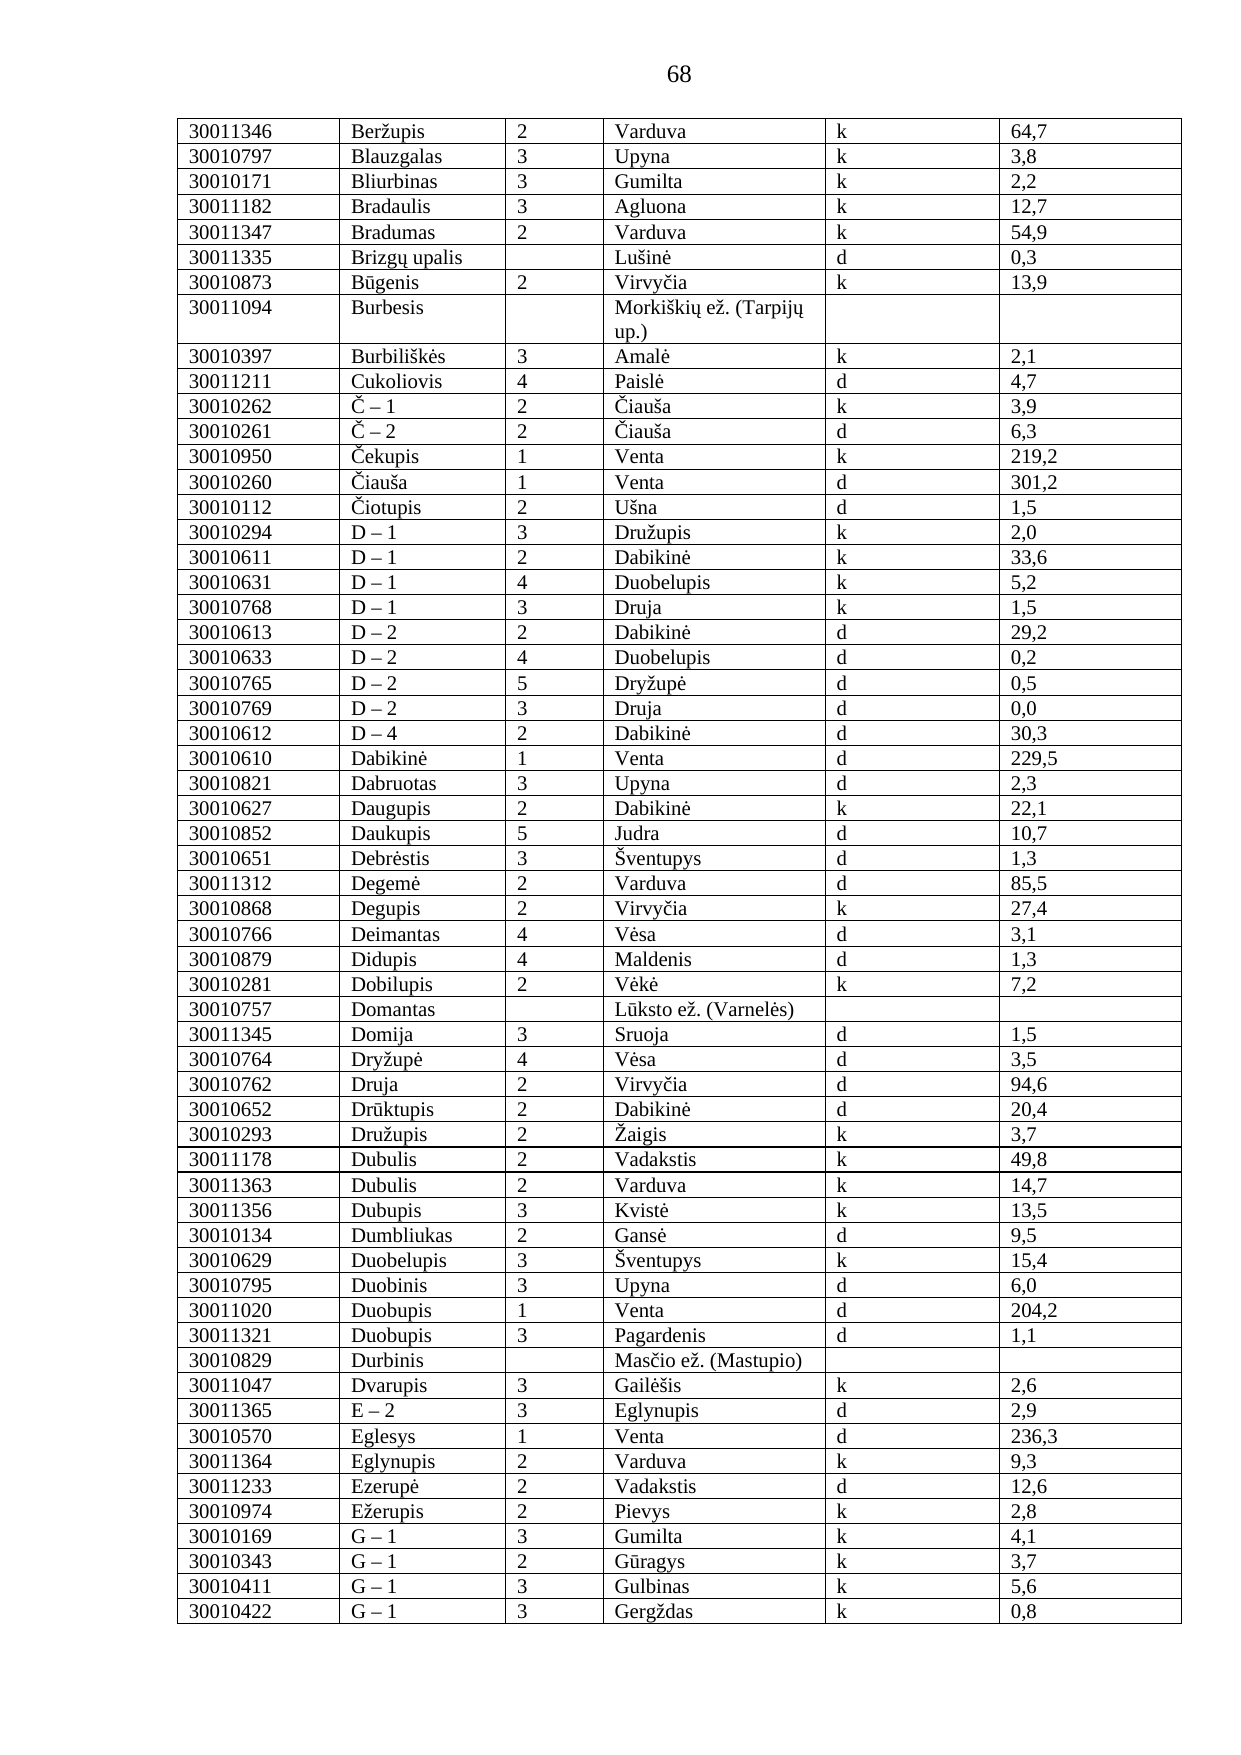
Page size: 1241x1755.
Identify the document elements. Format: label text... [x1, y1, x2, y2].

table_cell Venta [604, 746, 825, 770]
table_cell Dryžupė [604, 670, 825, 694]
table_cell 2 [506, 620, 603, 644]
table_cell 2 [506, 1474, 603, 1498]
table_cell 3 [506, 1323, 603, 1347]
table_cell k [826, 220, 999, 244]
table_cell 3 [506, 595, 603, 619]
table_cell Gansė [604, 1223, 825, 1247]
table_cell 1,3 [1000, 846, 1181, 870]
table_cell [1000, 997, 1181, 1021]
table_cell 30010769 [178, 696, 339, 719]
table_cell 30,3 [1000, 721, 1181, 745]
table_cell 30011233 [178, 1474, 339, 1498]
table_cell d [826, 495, 999, 519]
table_cell k [826, 1499, 999, 1523]
table_cell 3,9 [1000, 394, 1181, 418]
table_cell 30010570 [178, 1424, 339, 1448]
table_cell Virvyčia [604, 896, 825, 920]
table_cell d [826, 369, 999, 393]
table_cell Dabikinė [604, 620, 825, 644]
table_cell d [826, 1474, 999, 1498]
table_cell 2 [506, 1173, 603, 1197]
table_cell d [826, 620, 999, 644]
table_cell 4 [506, 570, 603, 594]
table_cell 30011321 [178, 1323, 339, 1347]
table_cell Beržupis [340, 119, 505, 143]
table_cell Dabikinė [604, 545, 825, 569]
table_cell Venta [604, 470, 825, 494]
table_cell [1000, 1348, 1181, 1372]
table_cell 2 [506, 1449, 603, 1473]
table_cell d [826, 670, 999, 694]
table_cell 2 [506, 1148, 603, 1171]
table_cell G – 1 [340, 1574, 505, 1598]
table_cell 30010795 [178, 1273, 339, 1297]
table_cell [826, 295, 999, 343]
table_cell Debrėstis [340, 846, 505, 870]
table_cell 30010397 [178, 344, 339, 368]
table_cell 3 [506, 1524, 603, 1548]
table_cell Didupis [340, 947, 505, 971]
table_cell 2 [506, 119, 603, 143]
table_cell Ušna [604, 495, 825, 519]
table_cell 94,6 [1000, 1072, 1181, 1096]
table_cell 1,5 [1000, 595, 1181, 619]
table_cell 27,4 [1000, 896, 1181, 920]
table_cell Čiauša [604, 394, 825, 418]
table_cell Virvyčia [604, 1072, 825, 1096]
table_cell 2 [506, 1072, 603, 1096]
table_cell 30010768 [178, 595, 339, 619]
table_cell 12,7 [1000, 195, 1181, 218]
table_cell 2 [506, 972, 603, 996]
table_cell k [826, 169, 999, 193]
table_cell [826, 997, 999, 1021]
table_cell 204,2 [1000, 1298, 1181, 1322]
table_cell Eglesys [340, 1424, 505, 1448]
table_cell Morkiškių ež. (Tarpijų up.) [604, 295, 825, 343]
table_cell k [826, 119, 999, 143]
table_cell k [826, 394, 999, 418]
table_cell Ezerupė [340, 1474, 505, 1498]
table_cell Pievys [604, 1499, 825, 1523]
table_cell 20,4 [1000, 1097, 1181, 1121]
table_cell [506, 997, 603, 1021]
table_cell d [826, 771, 999, 795]
table_cell 54,9 [1000, 220, 1181, 244]
table_cell 2 [506, 896, 603, 920]
table_cell 7,2 [1000, 972, 1181, 996]
table_cell d [826, 645, 999, 669]
table_cell Bradaulis [340, 195, 505, 218]
table_cell 2 [506, 1122, 603, 1146]
table_cell Dabikinė [604, 1097, 825, 1121]
table_cell D – 2 [340, 645, 505, 669]
table_cell D – 1 [340, 570, 505, 594]
table_cell 3 [506, 846, 603, 870]
table_cell k [826, 195, 999, 218]
table_cell 30010611 [178, 545, 339, 569]
table_cell Durbinis [340, 1348, 505, 1372]
table_cell Druja [604, 595, 825, 619]
table_cell 3 [506, 195, 603, 218]
table_cell 4 [506, 921, 603, 946]
table_cell 0,5 [1000, 670, 1181, 694]
table_cell Šventupys [604, 846, 825, 870]
table_cell 1 [506, 1424, 603, 1448]
table_cell 4 [506, 1047, 603, 1071]
table_cell Čekupis [340, 445, 505, 468]
table_cell 2 [506, 871, 603, 895]
table_cell 30010631 [178, 570, 339, 594]
table_cell Duobelupis [604, 645, 825, 669]
table_cell Dabruotas [340, 771, 505, 795]
table_cell 5 [506, 821, 603, 845]
table_cell G – 1 [340, 1549, 505, 1573]
table_cell 219,2 [1000, 445, 1181, 468]
table_cell 30010765 [178, 670, 339, 694]
table_cell Maldenis [604, 947, 825, 971]
table_cell Pagardenis [604, 1323, 825, 1347]
table_cell 22,1 [1000, 796, 1181, 820]
table_cell Daukupis [340, 821, 505, 845]
table_cell Gumilta [604, 169, 825, 193]
table_cell Varduva [604, 119, 825, 143]
table_cell 3 [506, 1273, 603, 1297]
table_cell 30010293 [178, 1122, 339, 1146]
table_cell 2 [506, 1223, 603, 1247]
table_cell 30010950 [178, 445, 339, 468]
table_cell 4,7 [1000, 369, 1181, 393]
table_cell 30010281 [178, 972, 339, 996]
table_cell Blauzgalas [340, 144, 505, 168]
table_cell Domija [340, 1022, 505, 1046]
table_cell 33,6 [1000, 545, 1181, 569]
table_cell 4,1 [1000, 1524, 1181, 1548]
table_cell d [826, 1072, 999, 1096]
table_cell Gūragys [604, 1549, 825, 1573]
table_cell Č – 2 [340, 419, 505, 443]
table_cell Družupis [340, 1122, 505, 1146]
table_cell k [826, 520, 999, 544]
table_cell k [826, 344, 999, 368]
table_cell k [826, 1148, 999, 1171]
table_cell Duobelupis [340, 1248, 505, 1272]
table_cell 3,1 [1000, 921, 1181, 946]
table_cell Virvyčia [604, 270, 825, 294]
table_cell 30011335 [178, 245, 339, 269]
table_cell Masčio ež. (Mastupio) [604, 1348, 825, 1372]
table_cell [506, 245, 603, 269]
table_cell k [826, 1449, 999, 1473]
table_cell Paislė [604, 369, 825, 393]
table_cell 2,2 [1000, 169, 1181, 193]
table_cell 2,0 [1000, 520, 1181, 544]
table_cell Duobelupis [604, 570, 825, 594]
table_cell Čiotupis [340, 495, 505, 519]
table_cell 6,0 [1000, 1273, 1181, 1297]
table_cell d [826, 871, 999, 895]
table_cell d [826, 419, 999, 443]
table_cell D – 4 [340, 721, 505, 745]
table_cell k [826, 1599, 999, 1623]
table_cell d [826, 746, 999, 770]
table_cell k [826, 570, 999, 594]
table_cell 0,0 [1000, 696, 1181, 719]
table_cell Kvistė [604, 1198, 825, 1222]
table_cell d [826, 470, 999, 494]
table_cell 2,3 [1000, 771, 1181, 795]
table_cell 2 [506, 1549, 603, 1573]
table_cell 30010852 [178, 821, 339, 845]
table_cell Gulbinas [604, 1574, 825, 1598]
table_cell 30010112 [178, 495, 339, 519]
table_cell 3 [506, 1574, 603, 1598]
table_cell Vėsa [604, 1047, 825, 1071]
table_cell Cukoliovis [340, 369, 505, 393]
table_cell d [826, 1424, 999, 1448]
table_cell k [826, 896, 999, 920]
table_cell 13,5 [1000, 1198, 1181, 1222]
table_cell Daugupis [340, 796, 505, 820]
table_cell Družupis [604, 520, 825, 544]
table_cell Eglynupis [604, 1399, 825, 1422]
table_cell 3,8 [1000, 144, 1181, 168]
table_cell 30010610 [178, 746, 339, 770]
table_cell k [826, 445, 999, 468]
table_cell D – 1 [340, 545, 505, 569]
table_cell Gailėšis [604, 1373, 825, 1397]
table_cell 4 [506, 947, 603, 971]
table_cell Upyna [604, 771, 825, 795]
table_cell 2,8 [1000, 1499, 1181, 1523]
table_cell 30010974 [178, 1499, 339, 1523]
table_cell 1,1 [1000, 1323, 1181, 1347]
table_cell 30010343 [178, 1549, 339, 1573]
table_cell Degemė [340, 871, 505, 895]
table_cell 30010829 [178, 1348, 339, 1372]
table_cell 30010651 [178, 846, 339, 870]
table_cell 3 [506, 1198, 603, 1222]
table_cell 30011312 [178, 871, 339, 895]
table_cell 29,2 [1000, 620, 1181, 644]
table_cell 3 [506, 696, 603, 719]
table_cell k [826, 972, 999, 996]
table_cell 30010821 [178, 771, 339, 795]
table_cell 229,5 [1000, 746, 1181, 770]
table_cell Žaigis [604, 1122, 825, 1146]
table_cell Varduva [604, 871, 825, 895]
table_cell 85,5 [1000, 871, 1181, 895]
table_cell 30011182 [178, 195, 339, 218]
table_cell 30011211 [178, 369, 339, 393]
table_cell 6,3 [1000, 419, 1181, 443]
table_cell Upyna [604, 1273, 825, 1297]
table_cell D – 2 [340, 620, 505, 644]
table_cell d [826, 1047, 999, 1071]
table_cell 2 [506, 1097, 603, 1121]
table_cell Gumilta [604, 1524, 825, 1548]
table_cell 2 [506, 1499, 603, 1523]
table_cell 30010411 [178, 1574, 339, 1598]
table_cell 30011345 [178, 1022, 339, 1046]
table_cell d [826, 721, 999, 745]
table_cell 3 [506, 344, 603, 368]
table_cell 236,3 [1000, 1424, 1181, 1448]
table_cell 30010260 [178, 470, 339, 494]
table_cell k [826, 270, 999, 294]
table_cell 3,7 [1000, 1122, 1181, 1146]
table_cell 30011347 [178, 220, 339, 244]
table_cell Vadakstis [604, 1148, 825, 1171]
table_cell 30010868 [178, 896, 339, 920]
table_cell [506, 1348, 603, 1372]
table_cell Domantas [340, 997, 505, 1021]
table_cell D – 2 [340, 696, 505, 719]
table_cell Dabikinė [340, 746, 505, 770]
table_cell k [826, 1373, 999, 1397]
table_cell 3 [506, 1373, 603, 1397]
table_cell Ežerupis [340, 1499, 505, 1523]
table_cell d [826, 1022, 999, 1046]
table_cell E – 2 [340, 1399, 505, 1422]
table_cell 5,2 [1000, 570, 1181, 594]
table_cell 30011364 [178, 1449, 339, 1473]
table_cell Dvarupis [340, 1373, 505, 1397]
table_cell d [826, 1097, 999, 1121]
table_cell k [826, 1122, 999, 1146]
table_cell k [826, 1198, 999, 1222]
table_cell 12,6 [1000, 1474, 1181, 1498]
table_cell Deimantas [340, 921, 505, 946]
table_cell d [826, 846, 999, 870]
table_cell d [826, 921, 999, 946]
table_cell 30010764 [178, 1047, 339, 1071]
table_cell k [826, 1549, 999, 1573]
table_cell Judra [604, 821, 825, 845]
table_cell 30010612 [178, 721, 339, 745]
table_cell D – 1 [340, 595, 505, 619]
table_cell Duobupis [340, 1298, 505, 1322]
table_cell 2 [506, 394, 603, 418]
table_cell Venta [604, 1298, 825, 1322]
table_cell 30010627 [178, 796, 339, 820]
table_cell k [826, 144, 999, 168]
table_cell 3 [506, 520, 603, 544]
table_cell Varduva [604, 1173, 825, 1197]
table_cell Šventupys [604, 1248, 825, 1272]
table_cell 1 [506, 470, 603, 494]
table_cell 2 [506, 495, 603, 519]
table_cell Sruoja [604, 1022, 825, 1046]
table_cell 5,6 [1000, 1574, 1181, 1598]
table_cell Upyna [604, 144, 825, 168]
table_cell 5 [506, 670, 603, 694]
table_cell k [826, 1574, 999, 1598]
table_cell 30011363 [178, 1173, 339, 1197]
table_cell 1,3 [1000, 947, 1181, 971]
table_cell 30010879 [178, 947, 339, 971]
table_cell 1 [506, 746, 603, 770]
table_cell 4 [506, 645, 603, 669]
table_cell 14,7 [1000, 1173, 1181, 1197]
table_cell 2,6 [1000, 1373, 1181, 1397]
table_cell Vėsa [604, 921, 825, 946]
table_cell [826, 1348, 999, 1372]
table_cell d [826, 1223, 999, 1247]
table_cell 10,7 [1000, 821, 1181, 845]
table_cell d [826, 1298, 999, 1322]
table_cell Drūktupis [340, 1097, 505, 1121]
table_cell Č – 1 [340, 394, 505, 418]
table_cell 30010633 [178, 645, 339, 669]
table_cell 30010757 [178, 997, 339, 1021]
table_cell G – 1 [340, 1599, 505, 1623]
table_cell 30011356 [178, 1198, 339, 1222]
table_cell 30010422 [178, 1599, 339, 1623]
table_cell 2 [506, 270, 603, 294]
table_cell Venta [604, 1424, 825, 1448]
table_cell 4 [506, 369, 603, 393]
table_cell 3 [506, 1022, 603, 1046]
table_cell Bliurbinas [340, 169, 505, 193]
table_cell 9,3 [1000, 1449, 1181, 1473]
table_cell 13,9 [1000, 270, 1181, 294]
table_cell Čiauša [340, 470, 505, 494]
table_cell Dryžupė [340, 1047, 505, 1071]
table_cell 3,7 [1000, 1549, 1181, 1573]
table_cell k [826, 545, 999, 569]
table_cell Venta [604, 445, 825, 468]
table_cell Dumbliukas [340, 1223, 505, 1247]
table_cell 0,8 [1000, 1599, 1181, 1623]
table_cell 0,3 [1000, 245, 1181, 269]
table_cell 2 [506, 220, 603, 244]
table_cell 30010262 [178, 394, 339, 418]
table_cell Degupis [340, 896, 505, 920]
table_cell Dabikinė [604, 796, 825, 820]
table_cell 30011178 [178, 1148, 339, 1171]
table_cell Burbiliškės [340, 344, 505, 368]
table_cell 64,7 [1000, 119, 1181, 143]
table_cell Agluona [604, 195, 825, 218]
table_cell 30010762 [178, 1072, 339, 1096]
table_cell 49,8 [1000, 1148, 1181, 1171]
table_cell D – 1 [340, 520, 505, 544]
table_cell 1,5 [1000, 495, 1181, 519]
table_cell 30011346 [178, 119, 339, 143]
table_cell 3 [506, 1599, 603, 1623]
table_cell d [826, 1399, 999, 1422]
table_cell Būgenis [340, 270, 505, 294]
table_cell d [826, 821, 999, 845]
table_cell Dobilupis [340, 972, 505, 996]
table_cell 3,5 [1000, 1047, 1181, 1071]
table_cell 3 [506, 1248, 603, 1272]
table_cell 30010294 [178, 520, 339, 544]
table_cell k [826, 1524, 999, 1548]
table_cell 3 [506, 144, 603, 168]
table_cell 30010169 [178, 1524, 339, 1548]
table_cell Čiauša [604, 419, 825, 443]
table_cell G – 1 [340, 1524, 505, 1548]
table_cell d [826, 1323, 999, 1347]
table_cell d [826, 1273, 999, 1297]
table_cell Dubupis [340, 1198, 505, 1222]
table_cell [1000, 295, 1181, 343]
table_cell Vadakstis [604, 1474, 825, 1498]
table_cell 1,5 [1000, 1022, 1181, 1046]
table_cell 1 [506, 445, 603, 468]
table_cell k [826, 1248, 999, 1272]
table_cell Druja [340, 1072, 505, 1096]
table_cell D – 2 [340, 670, 505, 694]
table_cell 30010171 [178, 169, 339, 193]
table_cell 9,5 [1000, 1223, 1181, 1247]
table_cell 2,1 [1000, 344, 1181, 368]
table_cell k [826, 595, 999, 619]
table_cell Dubulis [340, 1148, 505, 1171]
table_cell 301,2 [1000, 470, 1181, 494]
table_cell k [826, 796, 999, 820]
table_cell 15,4 [1000, 1248, 1181, 1272]
table_cell Duobinis [340, 1273, 505, 1297]
table_cell 30010766 [178, 921, 339, 946]
table_cell Gergždas [604, 1599, 825, 1623]
table_cell 3 [506, 169, 603, 193]
table_cell d [826, 947, 999, 971]
table_cell 30010797 [178, 144, 339, 168]
table_cell [506, 295, 603, 343]
table_cell 30010134 [178, 1223, 339, 1247]
table_cell Druja [604, 696, 825, 719]
table_cell 2 [506, 721, 603, 745]
table_cell 3 [506, 1399, 603, 1422]
table_cell Varduva [604, 220, 825, 244]
table_cell 30011365 [178, 1399, 339, 1422]
table_cell 30011047 [178, 1373, 339, 1397]
table_cell 30010261 [178, 419, 339, 443]
table_cell Amalė [604, 344, 825, 368]
table_cell Dubulis [340, 1173, 505, 1197]
table_cell d [826, 245, 999, 269]
table_cell 2 [506, 419, 603, 443]
table_cell 30011020 [178, 1298, 339, 1322]
table_cell Bradumas [340, 220, 505, 244]
table_cell Lušinė [604, 245, 825, 269]
table_cell Brizgų upalis [340, 245, 505, 269]
table_cell Varduva [604, 1449, 825, 1473]
table_cell Dabikinė [604, 721, 825, 745]
table_cell 0,2 [1000, 645, 1181, 669]
table_cell Vėkė [604, 972, 825, 996]
table_cell Burbesis [340, 295, 505, 343]
table_cell 30011094 [178, 295, 339, 343]
table_cell 2 [506, 545, 603, 569]
table_cell 30010629 [178, 1248, 339, 1272]
table_cell Lūksto ež. (Varnelės) [604, 997, 825, 1021]
table_cell d [826, 696, 999, 719]
table_cell Eglynupis [340, 1449, 505, 1473]
table_cell 2 [506, 796, 603, 820]
table_cell 30010873 [178, 270, 339, 294]
table_cell 30010613 [178, 620, 339, 644]
table_cell 3 [506, 771, 603, 795]
table_cell k [826, 1173, 999, 1197]
table_cell Duobupis [340, 1323, 505, 1347]
table_cell 1 [506, 1298, 603, 1322]
table_cell 30010652 [178, 1097, 339, 1121]
table_cell 2,9 [1000, 1399, 1181, 1422]
